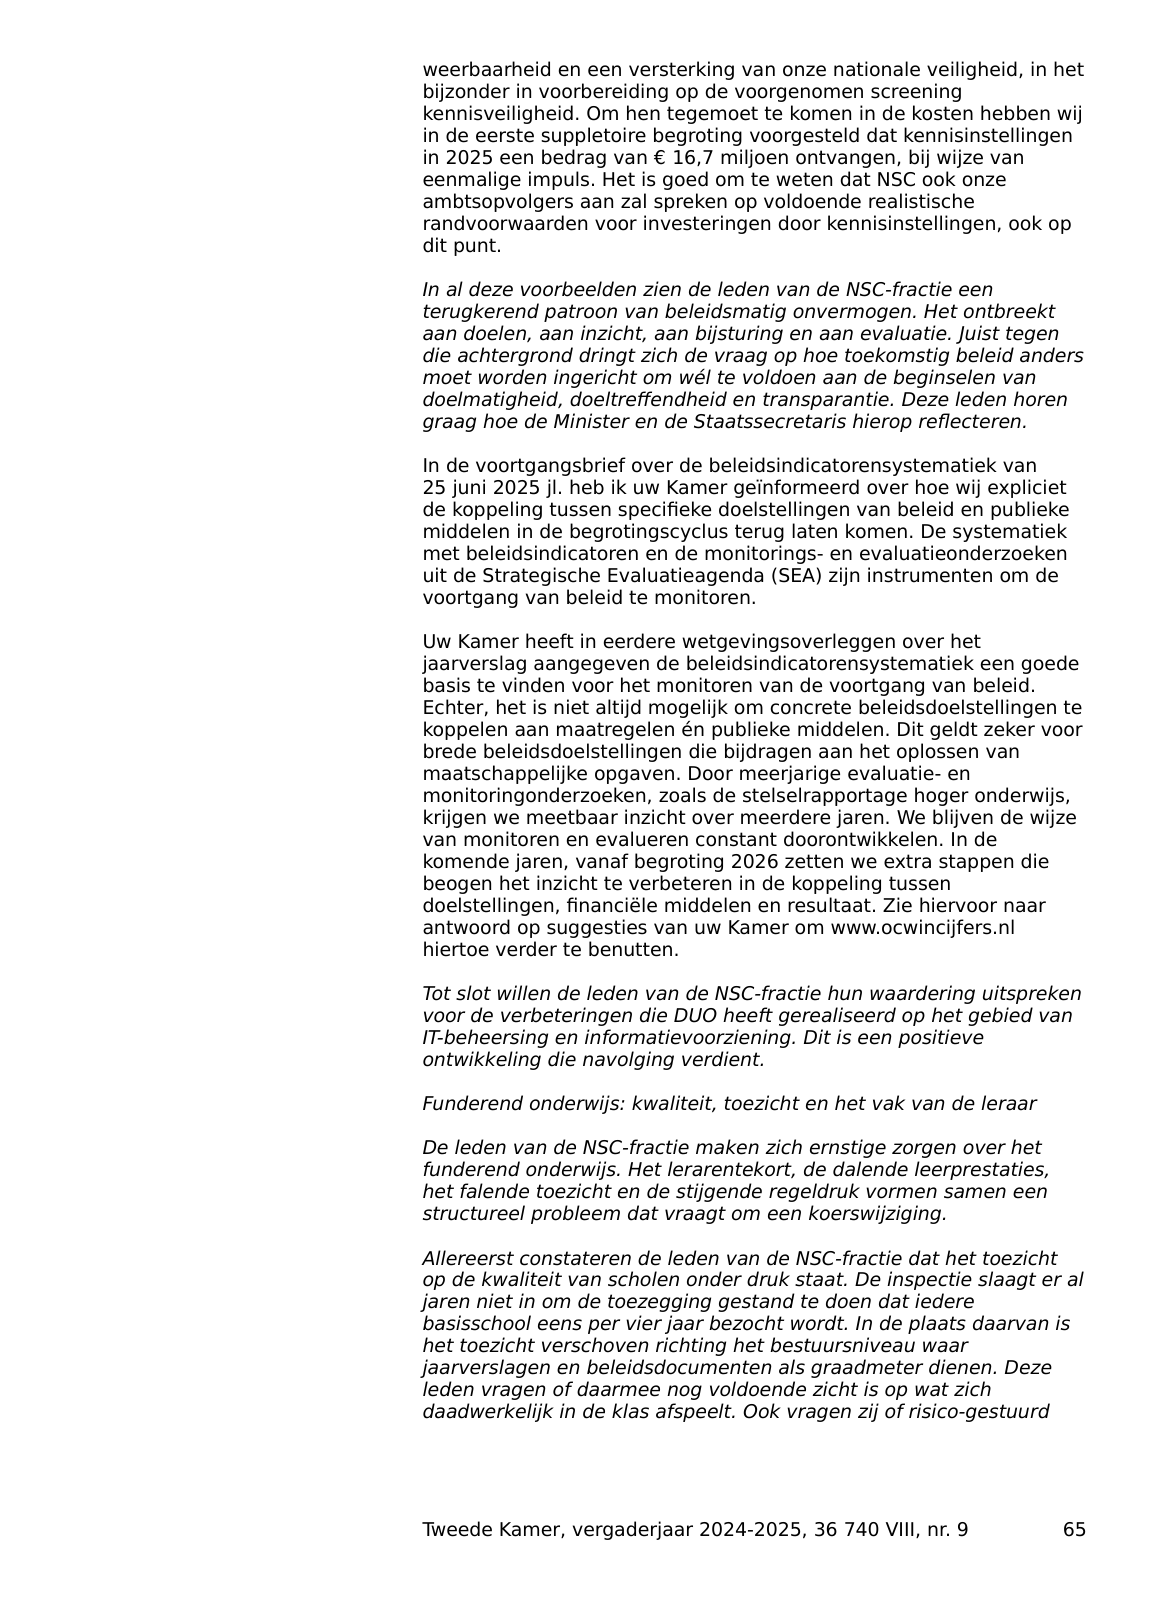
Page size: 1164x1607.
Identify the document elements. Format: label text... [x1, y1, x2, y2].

text Uw Kamer heeft in eerdere wetgevingsoverleggen over het jaarverslag aangegeven de beleidsindicatorensystematiek een goede basis te vinden voor het monitoren van de voortgang van beleid. Echter, het is niet altijd mogelijk om concrete beleidsdoelstellingen te koppelen aan maatregelen én publieke middelen. Dit geldt zeker voor brede beleidsdoelstellingen die bijdragen aan het oplossen van maatschappelijke opgaven. Door meerjarige evaluatie- en monitoringonderzoeken, zoals de stelselrapportage hoger onderwijs, krijgen we meetbaar inzicht over meerdere jaren. We blijven de wijze van monitoren en evalueren constant doorontwikkelen. In de komende jaren, vanaf begroting 2026 zetten we extra stappen die beogen het inzicht te verbeteren in de koppeling tussen doelstellingen, financiële middelen en resultaat. Zie hiervoor naar antwoord op suggesties van uw Kamer om www.ocwincijfers.nl hiertoe verder te benutten. [422, 631, 1087, 961]
text weerbaarheid en een versterking van onze nationale veiligheid, in het bijzonder in voorbereiding op de voorgenomen screening kennisveiligheid. Om hen tegemoet te komen in de kosten hebben wij in de eerste suppletoire begroting voorgesteld dat kennisinstellingen in 2025 een bedrag van € 16,7 miljoen ontvangen, bij wijze van eenmalige impuls. Het is goed om te weten dat NSC ook onze ambtsopvolgers aan zal spreken op voldoende realistische randvoorwaarden voor investeringen door kennisinstellingen, ook op dit punt. [422, 59, 1087, 257]
text Tot slot willen de leden van de NSC-fractie hun waardering uitspreken voor de verbeteringen die DUO heeft gerealiseerd op het gebied van IT-beheersing en informatievoorziening. Dit is een positieve ontwikkeling die navolging verdient. [422, 983, 1087, 1071]
text De leden van de NSC-fractie maken zich ernstige zorgen over het funderend onderwijs. Het lerarentekort, de dalende leerprestaties, het falende toezicht en de stijgende regeldruk vormen samen een structureel probleem dat vraagt om een koerswijziging. [422, 1137, 1087, 1225]
subtitle Funderend onderwijs: kwaliteit, toezicht en het vak van de leraar [422, 1093, 1087, 1115]
text In de voortgangsbrief over de beleidsindicatorensystematiek van 25 juni 2025 jl. heb ik uw Kamer geïnformeerd over hoe wij expliciet de koppeling tussen specifieke doelstellingen van beleid en publieke middelen in de begrotingscyclus terug laten komen. De systematiek met beleidsindicatoren en de monitorings- en evaluatieonderzoeken uit de Strategische Evaluatieagenda (SEA) zijn instrumenten om de voortgang van beleid te monitoren. [422, 455, 1087, 609]
text Allereerst constateren de leden van de NSC-fractie dat het toezicht op de kwaliteit van scholen onder druk staat. De inspectie slaagt er al jaren niet in om de toezegging gestand te doen dat iedere basisschool eens per vier jaar bezocht wordt. In de plaats daarvan is het toezicht verschoven richting het bestuursniveau waar jaarverslagen en beleidsdocumenten als graadmeter dienen. Deze leden vragen of daarmee nog voldoende zicht is op wat zich daadwerkelijk in de klas afspeelt. Ook vragen zij of risico-gestuurd [422, 1247, 1087, 1423]
text In al deze voorbeelden zien de leden van de NSC-fractie een terugkerend patroon van beleidsmatig onvermogen. Het ontbreekt aan doelen, aan inzicht, aan bijsturing en aan evaluatie. Juist tegen die achtergrond dringt zich de vraag op hoe toekomstig beleid anders moet worden ingericht om wél te voldoen aan de beginselen van doelmatigheid, doeltreffendheid en transparantie. Deze leden horen graag hoe de Minister en de Staatssecretaris hierop reflecteren. [422, 279, 1087, 433]
